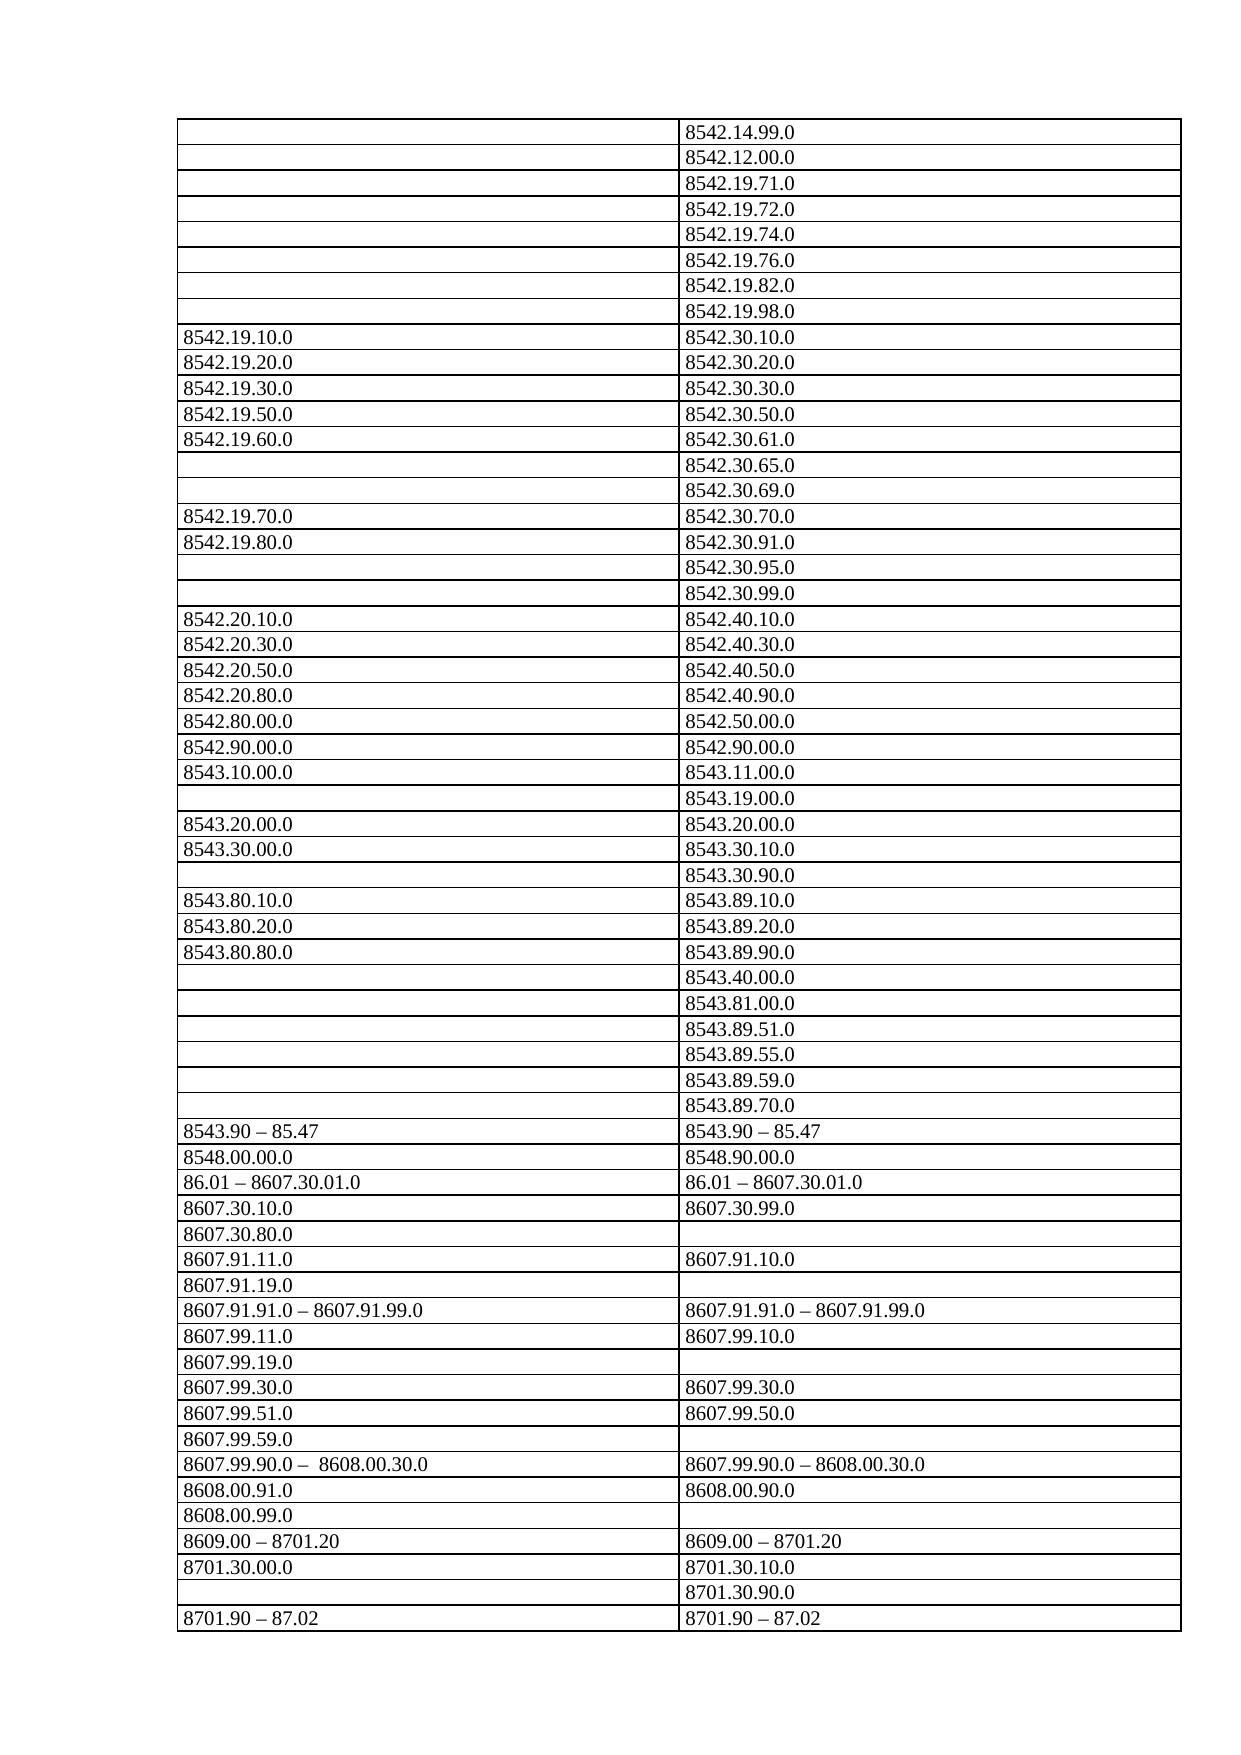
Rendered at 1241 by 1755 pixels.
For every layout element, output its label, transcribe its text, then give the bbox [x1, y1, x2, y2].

table_cell 8542.40.10.0 [680, 607, 1180, 631]
table_cell 8607.91.11.0 [178, 1247, 678, 1271]
table_cell 8543.89.90.0 [680, 940, 1180, 964]
table_cell 8542.20.10.0 [178, 607, 678, 631]
table_cell 8607.99.90.0 – 8608.00.30.0 [178, 1452, 678, 1476]
table_cell 8542.30.70.0 [680, 504, 1180, 528]
table_cell 8542.19.72.0 [680, 197, 1180, 221]
table_cell 8542.20.30.0 [178, 632, 678, 656]
table_cell 8542.19.30.0 [178, 376, 678, 400]
table_cell 8543.89.70.0 [680, 1093, 1180, 1117]
table_cell 8542.19.80.0 [178, 530, 678, 554]
table_cell 8607.99.11.0 [178, 1324, 678, 1348]
table_cell 8607.99.10.0 [680, 1324, 1180, 1348]
table_cell 8543.90 – 85.47 [178, 1119, 678, 1143]
table_cell 8609.00 – 8701.20 [178, 1529, 678, 1553]
table_cell 8548.90.00.0 [680, 1145, 1180, 1169]
table_cell [178, 1580, 678, 1604]
table_cell 8542.30.91.0 [680, 530, 1180, 554]
table_cell 8607.91.19.0 [178, 1273, 678, 1297]
table_cell [178, 248, 678, 272]
table_cell [178, 786, 678, 810]
table_cell 8543.10.00.0 [178, 760, 678, 784]
table_cell 8543.30.00.0 [178, 837, 678, 861]
table_cell 8542.90.00.0 [178, 735, 678, 759]
table_cell 8542.30.50.0 [680, 402, 1180, 426]
table_cell 8607.91.91.0 – 8607.91.99.0 [680, 1298, 1180, 1322]
table_cell 8543.89.59.0 [680, 1068, 1180, 1092]
table_cell 8607.99.90.0 – 8608.00.30.0 [680, 1452, 1180, 1476]
table_cell 8542.30.30.0 [680, 376, 1180, 400]
table_cell 8701.90 – 87.02 [178, 1606, 678, 1630]
table_cell 8607.99.19.0 [178, 1350, 678, 1374]
table_cell 8542.19.74.0 [680, 222, 1180, 246]
table_cell 8543.81.00.0 [680, 991, 1180, 1015]
table_cell 8542.30.65.0 [680, 453, 1180, 477]
table_cell 8607.30.99.0 [680, 1196, 1180, 1220]
table_cell 8543.89.55.0 [680, 1042, 1180, 1066]
table_cell 8548.00.00.0 [178, 1145, 678, 1169]
table_cell 8607.99.51.0 [178, 1401, 678, 1425]
table_cell 8543.89.51.0 [680, 1017, 1180, 1041]
table_cell 8542.19.60.0 [178, 427, 678, 451]
table_cell 8542.30.61.0 [680, 427, 1180, 451]
table_cell 8701.90 – 87.02 [680, 1606, 1180, 1630]
table_cell 8543.89.20.0 [680, 914, 1180, 938]
table_cell [178, 1042, 678, 1066]
table_cell 8542.30.69.0 [680, 478, 1180, 502]
table_cell 8607.91.10.0 [680, 1247, 1180, 1271]
table_cell [178, 965, 678, 989]
table_cell 8542.19.76.0 [680, 248, 1180, 272]
table_cell 8543.80.10.0 [178, 888, 678, 912]
table_cell 8543.19.00.0 [680, 786, 1180, 810]
table_cell 8543.89.10.0 [680, 888, 1180, 912]
table_cell 8607.30.10.0 [178, 1196, 678, 1220]
table_cell 8701.30.00.0 [178, 1555, 678, 1579]
table_cell 8543.20.00.0 [680, 812, 1180, 836]
table_cell 8543.90 – 85.47 [680, 1119, 1180, 1143]
table_cell 8542.40.90.0 [680, 683, 1180, 707]
table_cell 8542.90.00.0 [680, 735, 1180, 759]
table_cell [178, 1017, 678, 1041]
table_cell 8542.30.95.0 [680, 555, 1180, 579]
table_cell [178, 478, 678, 502]
table_cell 8542.20.50.0 [178, 658, 678, 682]
table_cell 8701.30.90.0 [680, 1580, 1180, 1604]
table_cell [178, 120, 678, 144]
table_cell [680, 1503, 1180, 1527]
table_cell 8542.20.80.0 [178, 683, 678, 707]
table_cell 8607.99.30.0 [680, 1375, 1180, 1399]
table_cell 8542.30.10.0 [680, 325, 1180, 349]
table_cell [178, 273, 678, 297]
table_cell 8542.19.71.0 [680, 171, 1180, 195]
table_cell 8542.30.20.0 [680, 350, 1180, 374]
table_cell [178, 453, 678, 477]
table_cell 8543.80.80.0 [178, 940, 678, 964]
table_cell 8543.80.20.0 [178, 914, 678, 938]
table_cell 8543.30.90.0 [680, 863, 1180, 887]
table_cell 86.01 – 8607.30.01.0 [178, 1170, 678, 1194]
table_cell 8543.11.00.0 [680, 760, 1180, 784]
table_cell 8542.14.99.0 [680, 120, 1180, 144]
table_cell 8542.50.00.0 [680, 709, 1180, 733]
table_cell 8608.00.99.0 [178, 1503, 678, 1527]
table_cell [178, 555, 678, 579]
table_cell 8542.19.50.0 [178, 402, 678, 426]
table_cell [178, 1093, 678, 1117]
table_cell [680, 1350, 1180, 1374]
table_cell 8542.40.30.0 [680, 632, 1180, 656]
table_cell 8607.99.30.0 [178, 1375, 678, 1399]
table_cell [178, 299, 678, 323]
table_cell 8542.19.82.0 [680, 273, 1180, 297]
table_cell [680, 1273, 1180, 1297]
table_cell [178, 197, 678, 221]
table_cell [178, 222, 678, 246]
table_cell [680, 1222, 1180, 1246]
table_cell 8543.40.00.0 [680, 965, 1180, 989]
table_cell 8607.99.59.0 [178, 1427, 678, 1451]
table_cell 8542.12.00.0 [680, 145, 1180, 169]
table_cell [178, 581, 678, 605]
table_cell [178, 991, 678, 1015]
table_cell 8542.40.50.0 [680, 658, 1180, 682]
table_cell 8543.20.00.0 [178, 812, 678, 836]
table_cell 8542.19.10.0 [178, 325, 678, 349]
table_cell 8609.00 – 8701.20 [680, 1529, 1180, 1553]
table_cell 8542.19.70.0 [178, 504, 678, 528]
table_cell [178, 1068, 678, 1092]
table_cell 86.01 – 8607.30.01.0 [680, 1170, 1180, 1194]
table_cell [178, 171, 678, 195]
table_cell [680, 1427, 1180, 1451]
table_cell 8542.19.98.0 [680, 299, 1180, 323]
table_cell 8543.30.10.0 [680, 837, 1180, 861]
table_cell 8607.99.50.0 [680, 1401, 1180, 1425]
table_cell 8542.30.99.0 [680, 581, 1180, 605]
table_cell 8608.00.91.0 [178, 1478, 678, 1502]
table_cell 8607.91.91.0 – 8607.91.99.0 [178, 1298, 678, 1322]
table_cell 8542.80.00.0 [178, 709, 678, 733]
table_cell [178, 863, 678, 887]
table_cell [178, 145, 678, 169]
table_cell 8608.00.90.0 [680, 1478, 1180, 1502]
table_cell 8607.30.80.0 [178, 1222, 678, 1246]
table_cell 8542.19.20.0 [178, 350, 678, 374]
table_cell 8701.30.10.0 [680, 1555, 1180, 1579]
